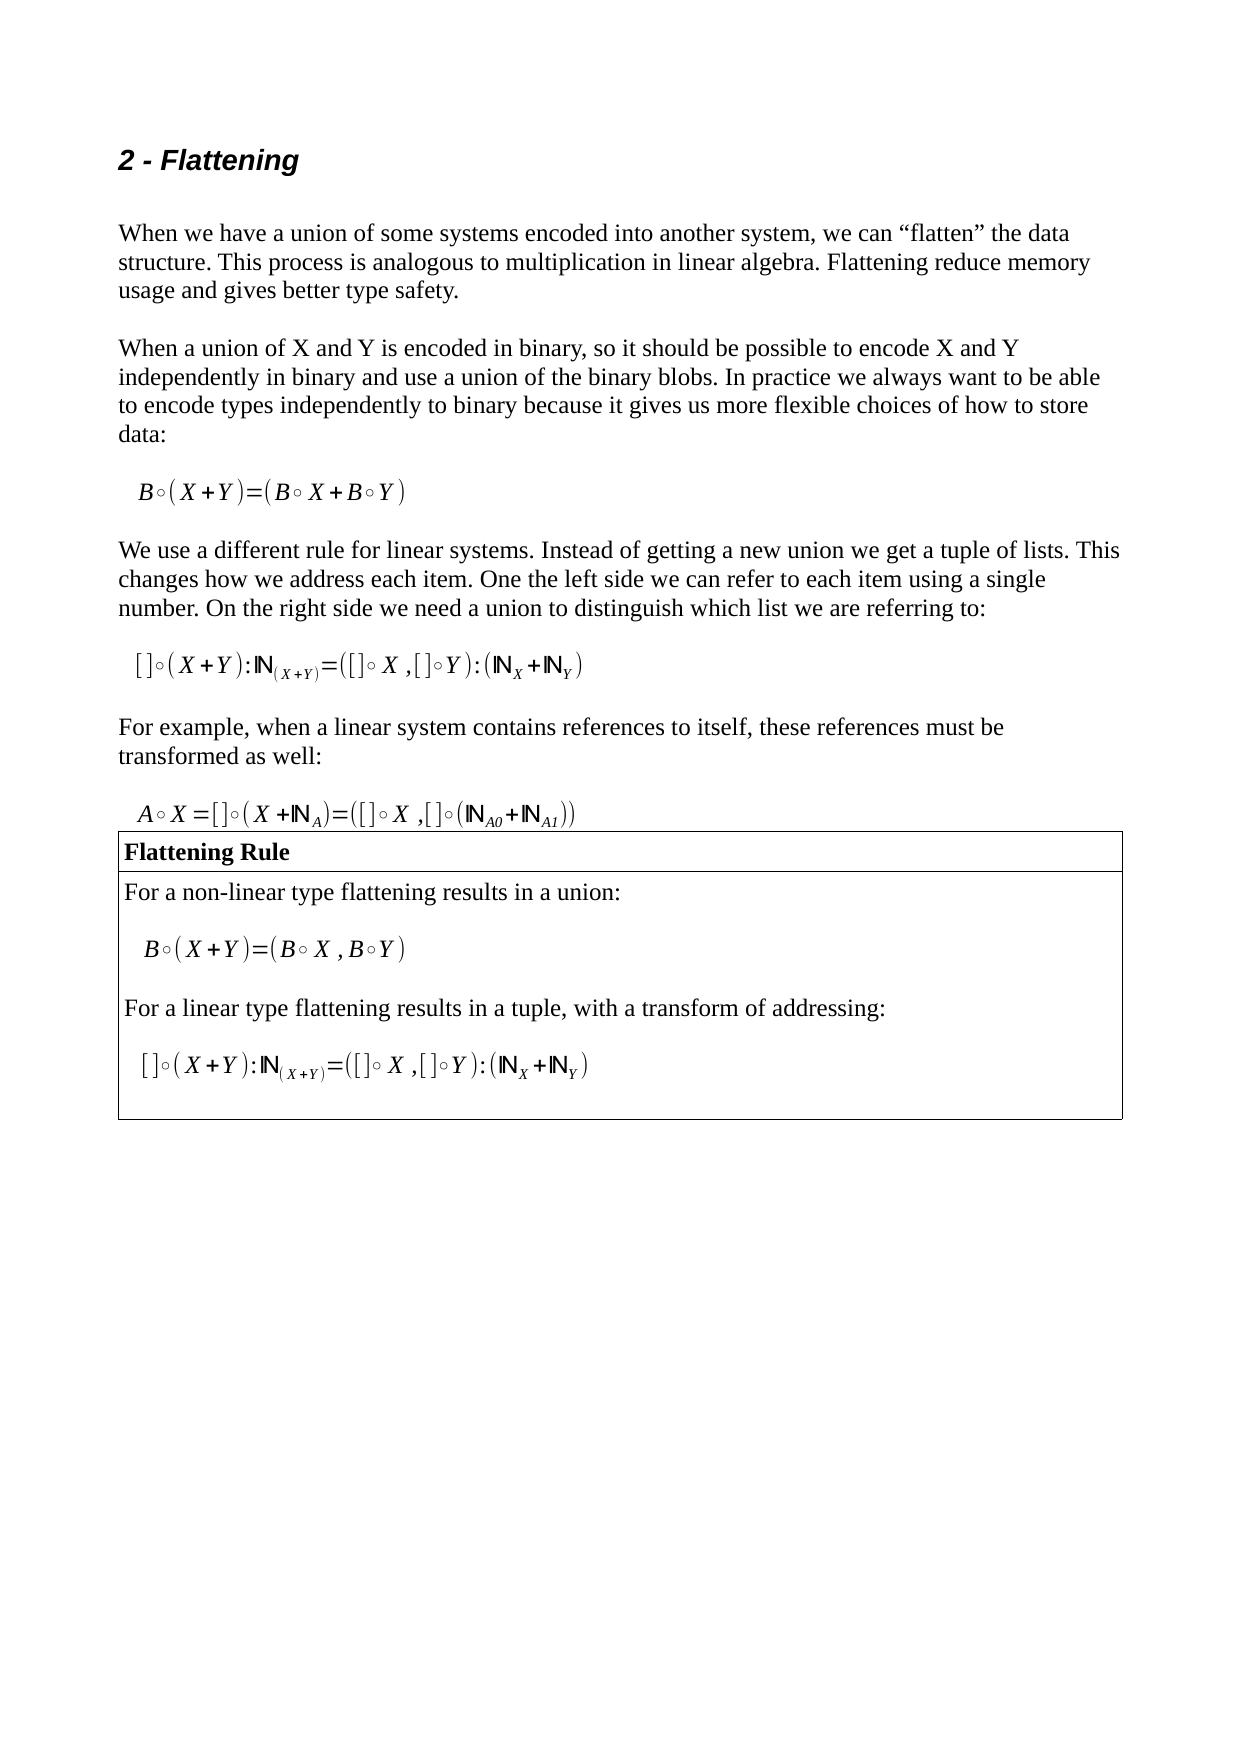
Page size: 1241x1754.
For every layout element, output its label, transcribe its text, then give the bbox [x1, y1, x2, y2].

text We use a different rule for linear systems. Instead of getting a new union we get a tuple of lists. This changes how we address each item. One the left side we can refer to each item using a single number. On the right side we need a union to distinguish which list we are referring to: [118, 477, 1122, 622]
text When a union of X and Y is encoded in binary, so it should be possible to encode X and Y independently in binary and use a union of the binary blobs. In practice we always want to be able to encode types independently to binary because it gives us more flexible choices of how to store data: [118, 333, 1122, 448]
subtitle 2 - Flattening [118, 143, 1122, 177]
text When we have a union of some systems encoded into another system, we can “flatten” the data structure. This process is analogous to multiplication in linear algebra. Flattening reduce memory usage and gives better type safety. [118, 218, 1122, 304]
text For example, when a linear system contains references to itself, these references must be transformed as well: [118, 650, 1122, 770]
table_cell For a non-linear type flattening results in a union: For a linear type flattening results in a tuple, with a transform of addressing: [119, 872, 1122, 1118]
table_header Flattening Rule [119, 832, 1122, 871]
